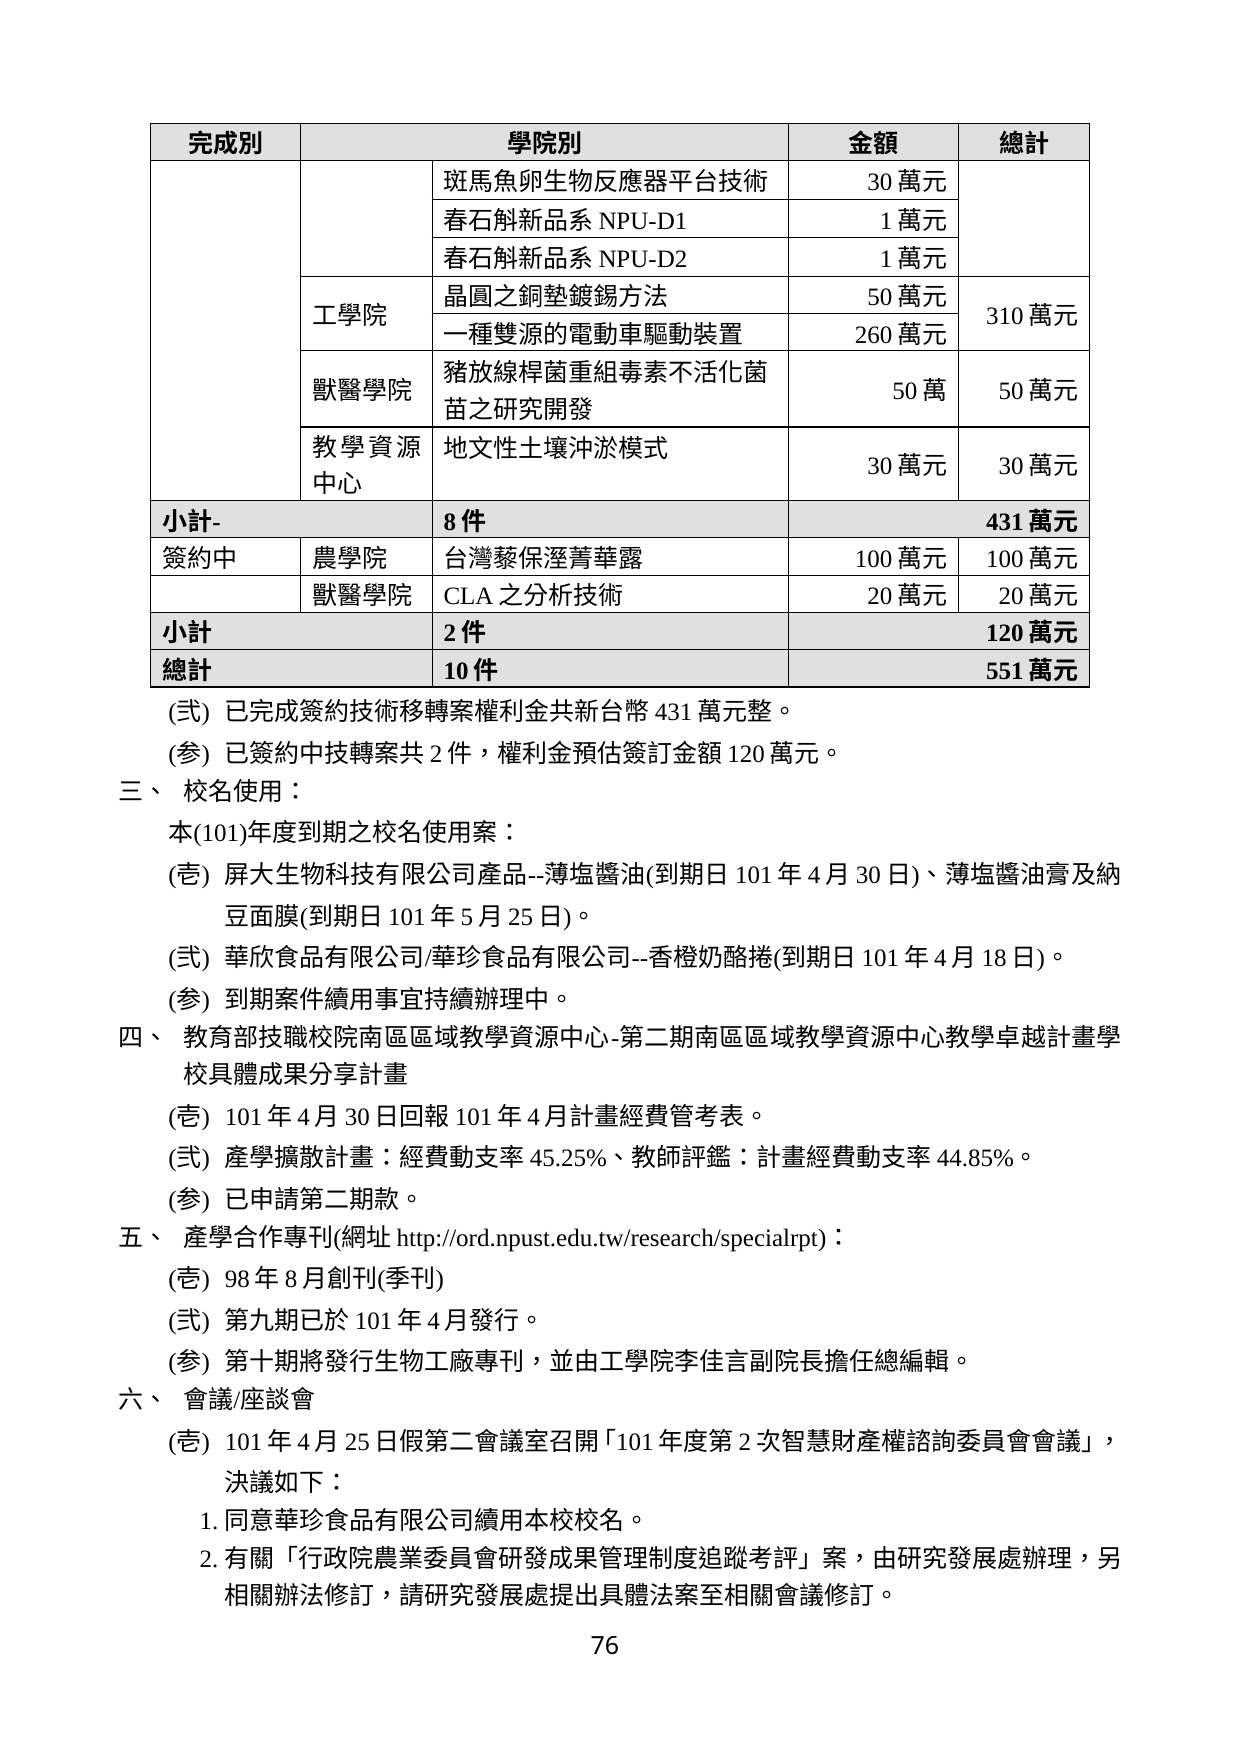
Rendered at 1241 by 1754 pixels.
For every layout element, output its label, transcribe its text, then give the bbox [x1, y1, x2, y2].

list 有關「行政院農業委員會研發成果管理制度追蹤考評」案，由研究發展處辦理，另相關辦法修訂，請研究發展處提出具體法案至相關會議修訂。 [218, 1537, 1122, 1612]
list 校名使用： [118, 771, 1122, 808]
table_cell 20萬元 [789, 576, 958, 612]
list 第十期將發行生物工廠專刊，並由工學院李佳言副院長擔任總編輯。 [168, 1337, 1122, 1379]
list 已簽約中技轉案共2件，權利金預估簽訂金額120萬元。 [168, 729, 1122, 771]
table_cell 1萬元 [789, 238, 958, 276]
table_cell 120萬元 [789, 613, 1089, 649]
table_cell 260萬元 [789, 314, 958, 350]
table_cell 斑馬魚卵生物反應器平台技術 [433, 161, 788, 199]
table_cell 獸醫學院 [301, 576, 432, 612]
table_cell 工學院 [301, 277, 432, 350]
table_cell 20萬元 [959, 576, 1089, 612]
table_cell 台灣藜保溼菁華露 [433, 538, 788, 574]
table_cell [151, 576, 300, 612]
table_cell 30萬元 [959, 428, 1089, 500]
table_header 學院別 [301, 124, 788, 160]
table_cell 310萬元 [959, 277, 1089, 350]
table_cell 小計 [151, 613, 432, 649]
list 產學擴散計畫：經費動支率45.25%、教師評鑑：計畫經費動支率44.85%。 [168, 1133, 1122, 1175]
table_header 總計 [959, 124, 1089, 160]
text 本(101)年度到期之校名使用案： [168, 808, 1122, 850]
table_cell 教學資源中心 [301, 428, 432, 500]
table_cell 獸醫學院 [301, 351, 432, 426]
list 會議/座談會 [118, 1379, 1122, 1417]
table_cell 春石斛新品系NPU-D1 [433, 200, 788, 237]
table_cell 100萬元 [789, 538, 958, 574]
table_cell 農學院 [301, 538, 432, 574]
list 產學合作專刊(網址http://ord.npust.edu.tw/research/specialrpt)： [118, 1217, 1122, 1254]
table_cell 431萬元 [789, 501, 1089, 537]
list 到期案件續用事宜持續辦理中。 [168, 975, 1122, 1017]
table_cell 總計 [151, 650, 432, 686]
table_header 完成別 [151, 124, 300, 160]
table_cell 50萬元 [959, 351, 1089, 426]
table_cell 50萬元 [789, 277, 958, 313]
table_cell 春石斛新品系NPU-D2 [433, 238, 788, 276]
list 已申請第二期款。 [168, 1175, 1122, 1217]
list 教育部技職校院南區區域教學資源中心-第二期南區區域教學資源中心教學卓越計畫學校具體成果分享計畫 [118, 1017, 1122, 1092]
table_cell 豬放線桿菌重組毒素不活化菌苗之研究開發 [433, 351, 788, 426]
list 同意華珍食品有限公司續用本校校名。 [218, 1500, 1122, 1537]
table_cell 30萬元 [789, 161, 958, 199]
table_cell 10件 [433, 650, 788, 686]
table_cell 晶圓之銅墊鍍錫方法 [433, 277, 788, 313]
table_cell 地文性土壤沖淤模式 [433, 428, 788, 500]
table_cell CLA之分析技術 [433, 576, 788, 612]
table_cell 30萬元 [789, 428, 958, 500]
table_cell 簽約中 [151, 538, 300, 574]
list 101年4月25日假第二會議室召開「101年度第2次智慧財產權諮詢委員會會議」，決議如下： [168, 1417, 1122, 1500]
table_cell 50萬 [789, 351, 958, 426]
table_header 金額 [789, 124, 958, 160]
list 101年4月30日回報101年4月計畫經費管考表。 [168, 1092, 1122, 1133]
table_cell 100萬元 [959, 538, 1089, 574]
table_cell [301, 161, 432, 276]
table_cell [151, 161, 300, 500]
table_cell 551萬元 [789, 650, 1089, 686]
table_cell 1萬元 [789, 200, 958, 237]
list 華欣食品有限公司/華珍食品有限公司--香橙奶酪捲(到期日101年4月18日)。 [168, 933, 1122, 975]
list 第九期已於101年4月發行。 [168, 1296, 1122, 1337]
list 屏大生物科技有限公司產品--薄塩醬油(到期日101年4月30日)、薄塩醬油膏及納豆面膜(到期日101年5月25日)。 [168, 850, 1122, 933]
table_cell 小計- [151, 501, 432, 537]
table_cell [959, 161, 1089, 276]
table_cell 一種雙源的電動車驅動裝置 [433, 314, 788, 350]
list 98年8月創刊(季刊) [168, 1254, 1122, 1296]
table_cell 8件 [433, 501, 788, 537]
list 已完成簽約技術移轉案權利金共新台幣431萬元整。 [168, 687, 1122, 729]
table_cell 2件 [433, 613, 788, 649]
